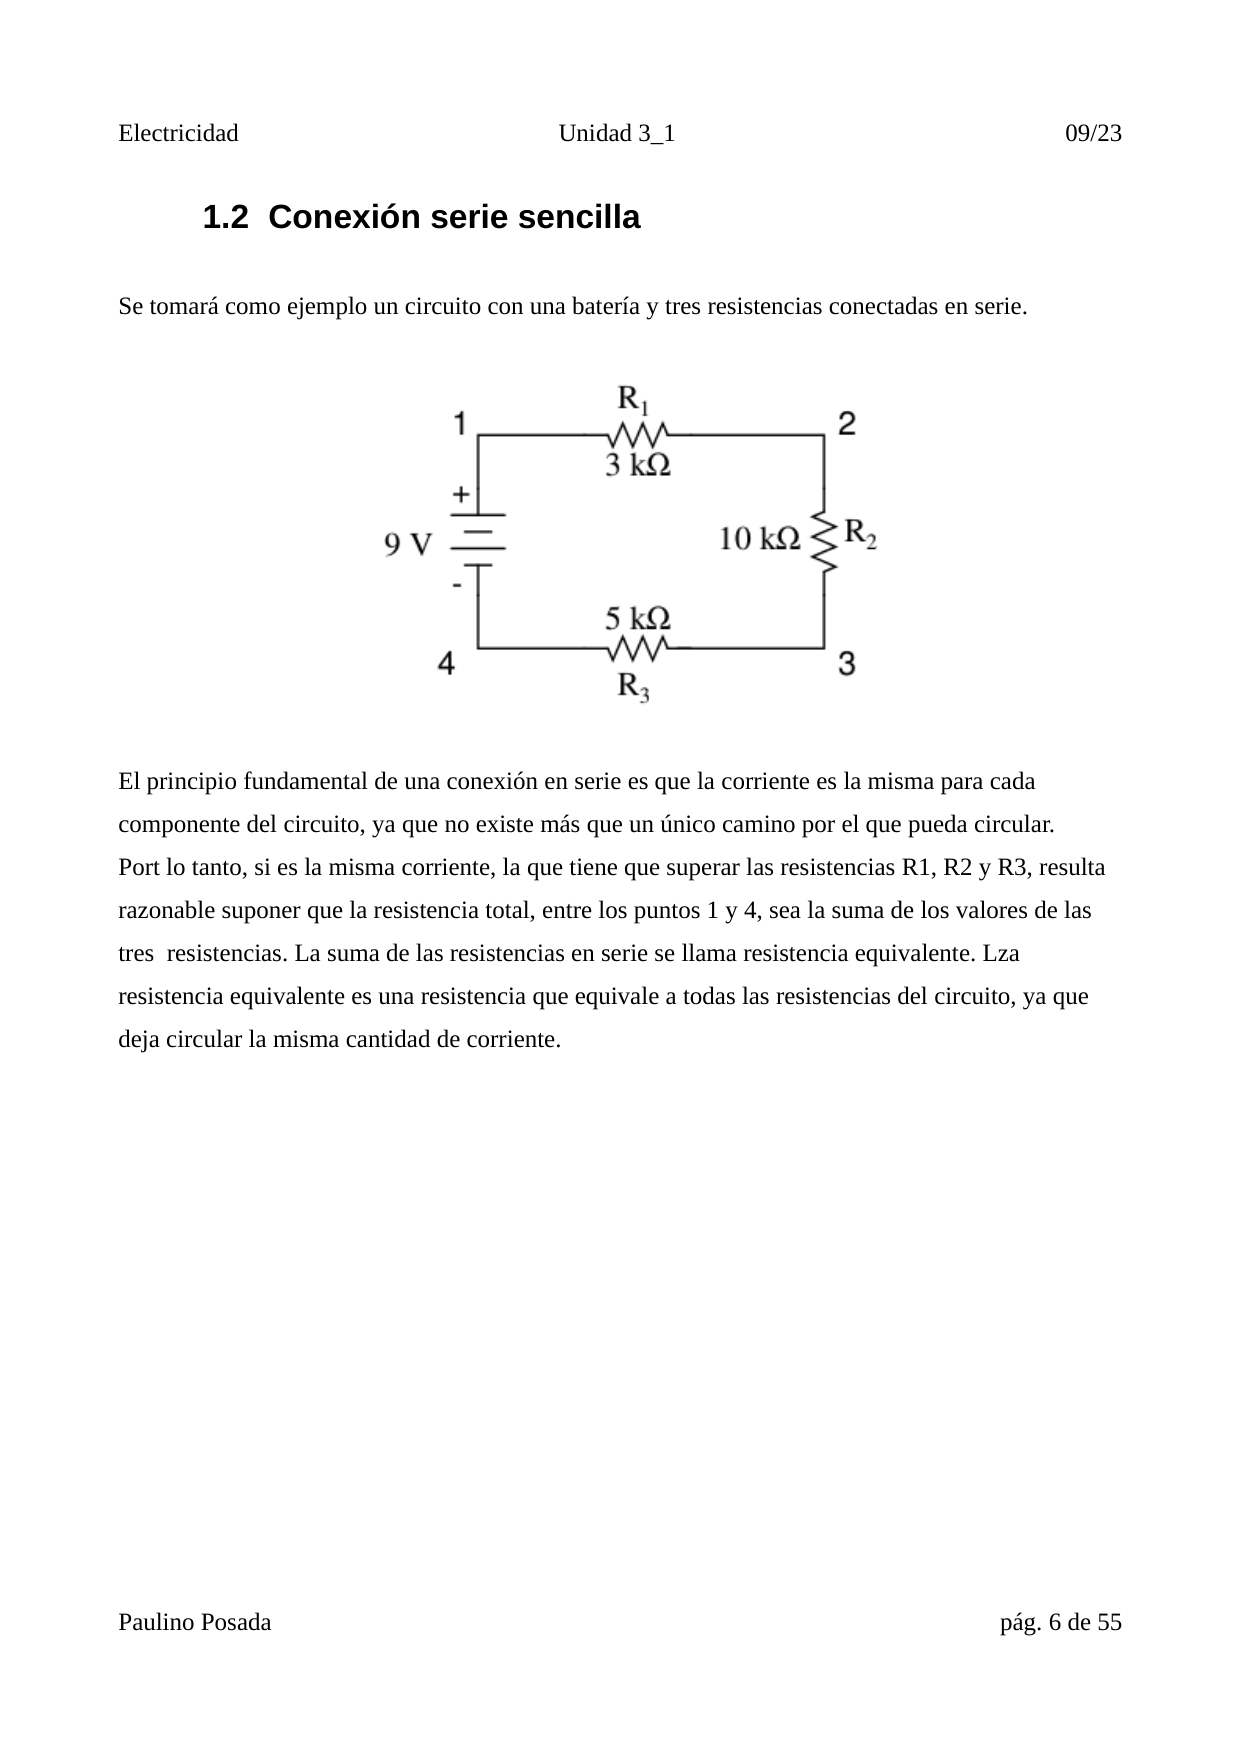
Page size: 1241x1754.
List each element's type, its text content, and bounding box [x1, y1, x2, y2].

text El principio fundamental de una conexión en serie es que la corriente es la misma para cada componente del circuito, ya que no existe más que un único camino por el que pueda circular. [118, 766, 1122, 838]
text Se tomará como ejemplo un circuito con una batería y tres resistencias conectadas en serie. [118, 291, 1122, 320]
text Port lo tanto, si es la misma corriente, la que tiene que superar las resistencias R1, R2 y R3, resulta razonable suponer que la resistencia total, entre los puntos 1 y 4, sea la suma de los valores de las tres resistencias. La suma de las resistencias en serie se llama resistencia equivalente. Lza resistencia equivalente es una resistencia que equivale a todas las resistencias del circuito, ya que deja circular la misma cantidad de corriente. [118, 852, 1122, 1053]
subtitle Conexión serie sencilla [193, 197, 1122, 236]
picture [347, 377, 893, 711]
